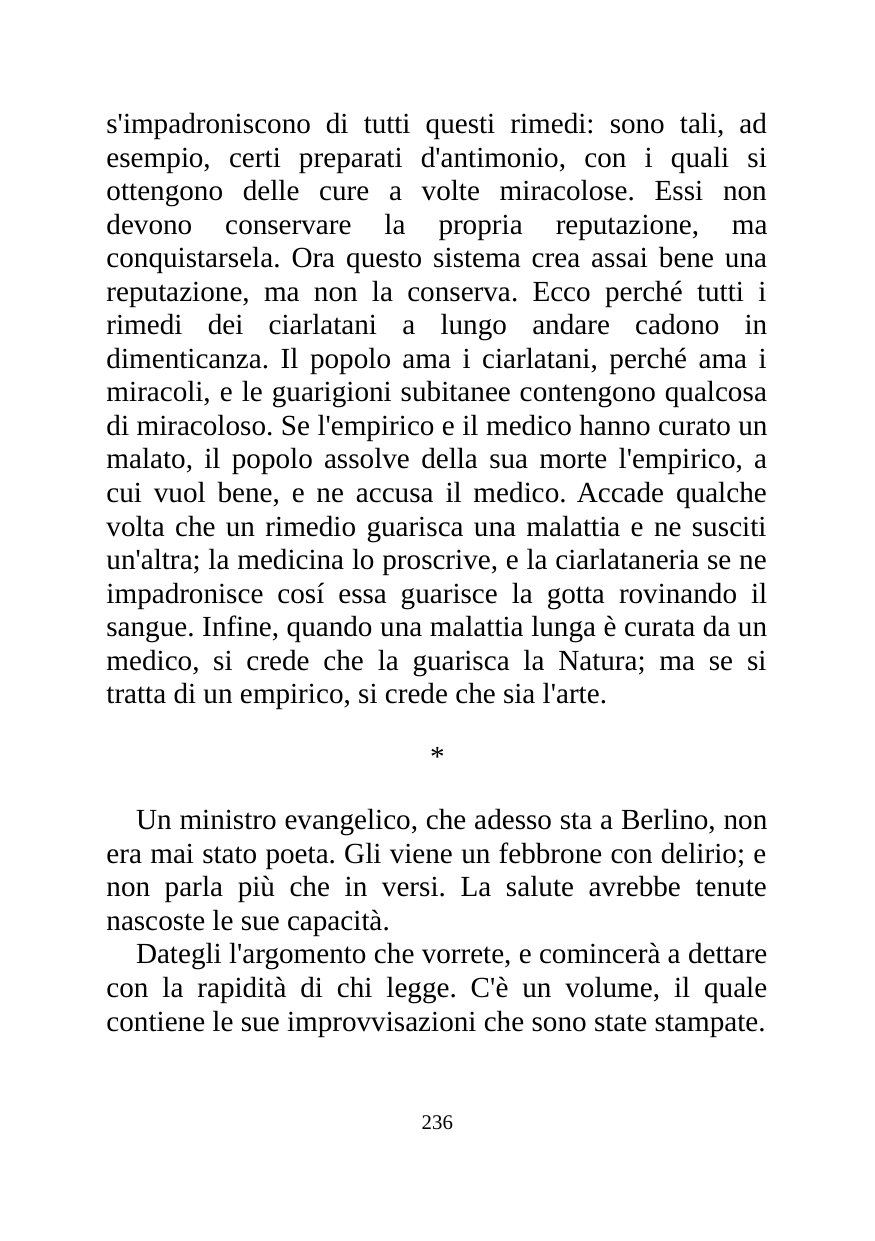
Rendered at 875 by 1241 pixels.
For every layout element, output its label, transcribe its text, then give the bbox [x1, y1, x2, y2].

text s'impadroniscono di tutti questi rimedi: sono tali, ad esempio, certi preparati d'antimonio, con i quali si ottengono delle cure a volte miracolose. Essi non devono conservare la propria reputazione, ma conquistarsela. Ora questo sistema crea assai bene una reputazione, ma non la conserva. Ecco perché tutti i rimedi dei ciarlatani a lungo andare cadono in dimenticanza. Il popolo ama i ciarlatani, perché ama i miracoli, e le guarigioni subitanee contengono qualcosa di miracoloso. Se l'empirico e il medico hanno curato un malato, il popolo assolve della sua morte l'empirico, a cui vuol bene, e ne accusa il medico. Accade qualche volta che un rimedio guarisca una malattia e ne susciti un'altra; la medicina lo proscrive, e la ciarlataneria se ne impadronisce cosí essa guarisce la gotta rovinando il sangue. Infine, quando una malattia lunga è curata da un medico, si crede che la guarisca la Natura; ma se si tratta di un empirico, si crede che sia l'arte. [106, 106, 768, 710]
text * [106, 739, 768, 773]
text Dategli l'argomento che vorrete, e comincerà a dettare con la rapidità di chi legge. C'è un volume, il quale contiene le sue improvvisazioni che sono state stampate. [106, 937, 768, 1037]
text Un ministro evangelico, che adesso sta a Berlino, non era mai stato poeta. Gli viene un febbrone con delirio; e non parla più che in versi. La salute avrebbe tenute nascoste le sue capacità. [106, 802, 768, 937]
